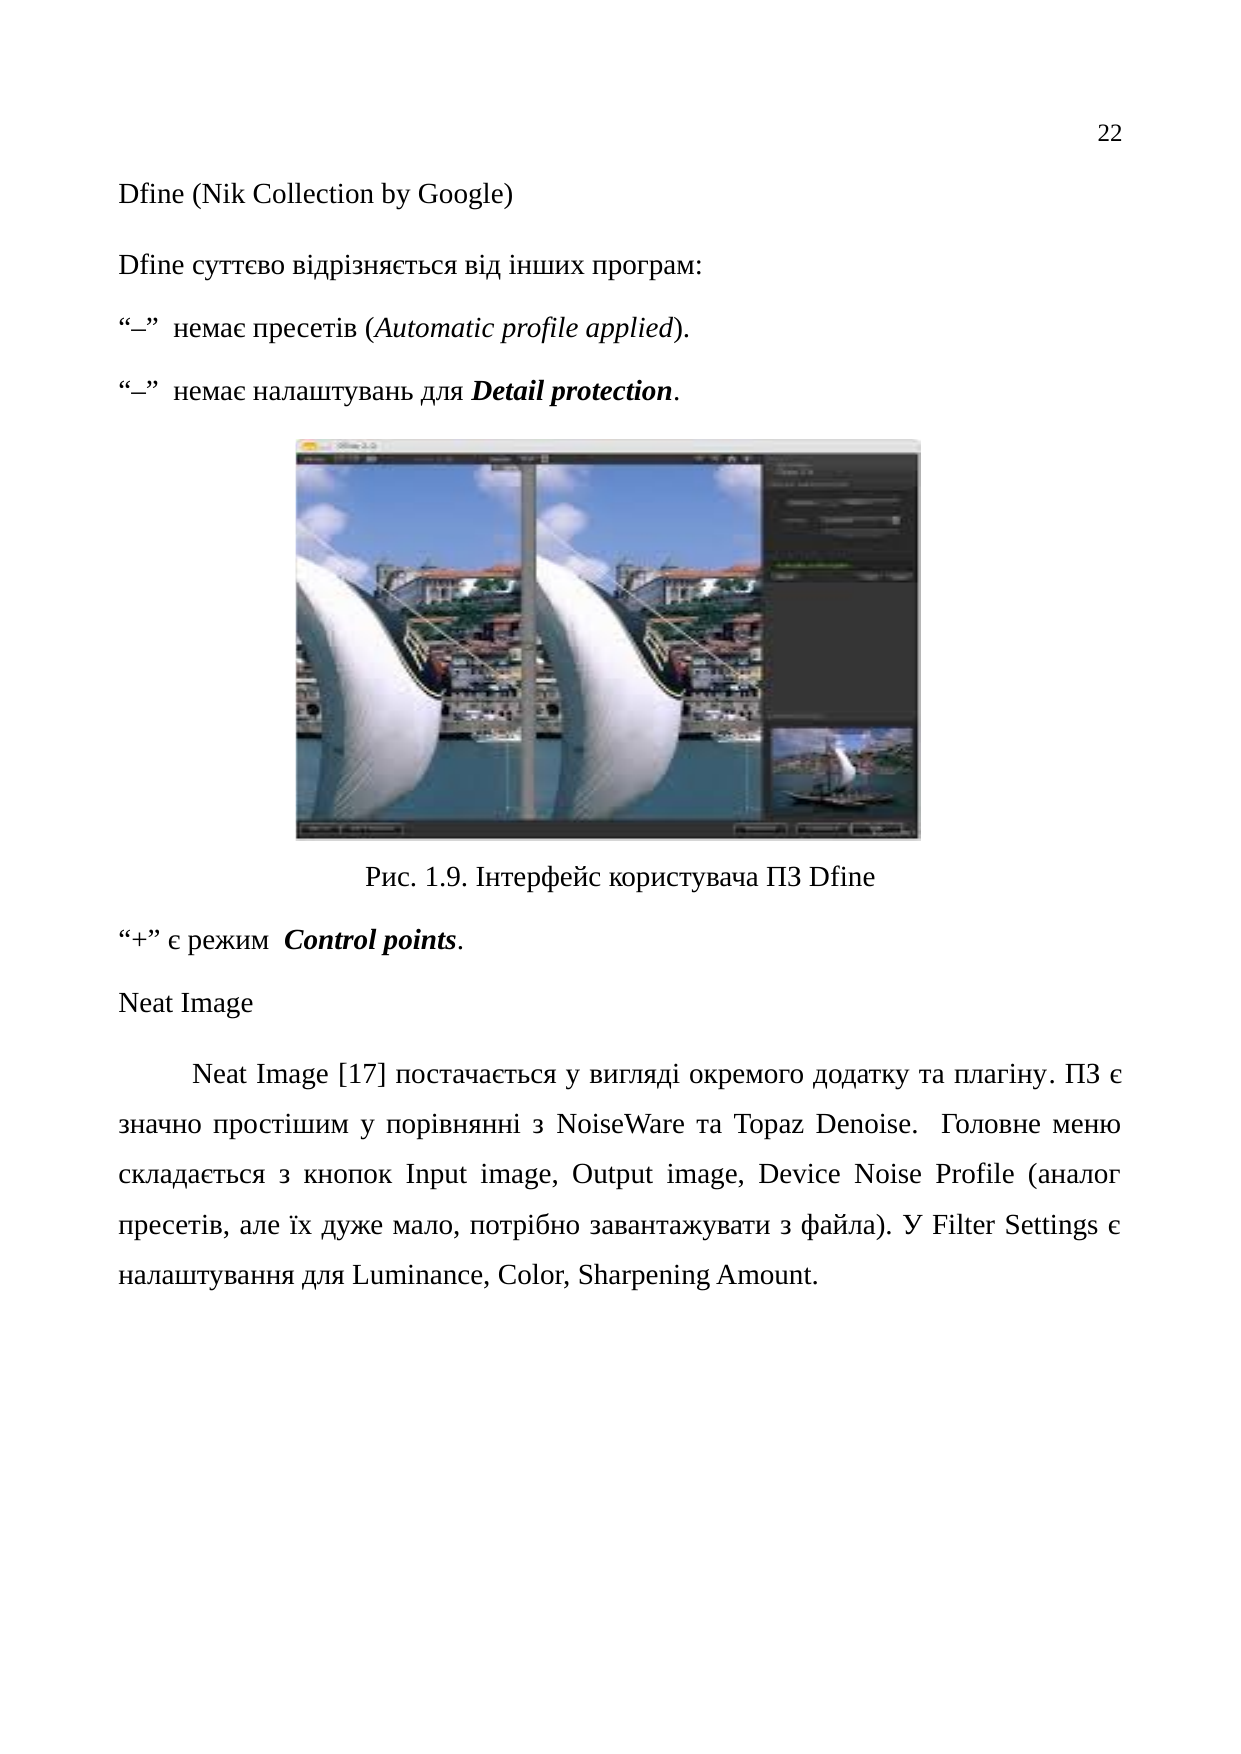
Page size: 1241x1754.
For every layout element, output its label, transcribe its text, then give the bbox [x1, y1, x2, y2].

picture [295, 439, 921, 841]
text Dfine суттєво відрізняється від інших програм: [118, 247, 1122, 281]
text “–” немає пресетів (Automatic profile applied). [118, 310, 1122, 344]
text Neat Image [118, 985, 1122, 1018]
text “+” є режим Control points. [118, 922, 1122, 956]
text Рис. 1.9. Інтерфейс користувача ПЗ Dfine [118, 841, 1122, 893]
text Dfine (Nik Collection by Google) [118, 176, 1122, 210]
text Neat Image [17] постачається у вигляді окремого додатку та плагіну. ПЗ є значно простішим у порівнянні з NoiseWare та Topaz Denoise. Головне меню складається з кнопок Input image, Output image, Device Noise Profile (аналог пресетів, але їх дуже мало, потрібно завантажувати з файла). У Filter Settings є налаштування для Luminance, Color, Sharpening Amount. [118, 1056, 1122, 1291]
text “–” немає налаштувань для Detail protection. [118, 373, 1122, 407]
